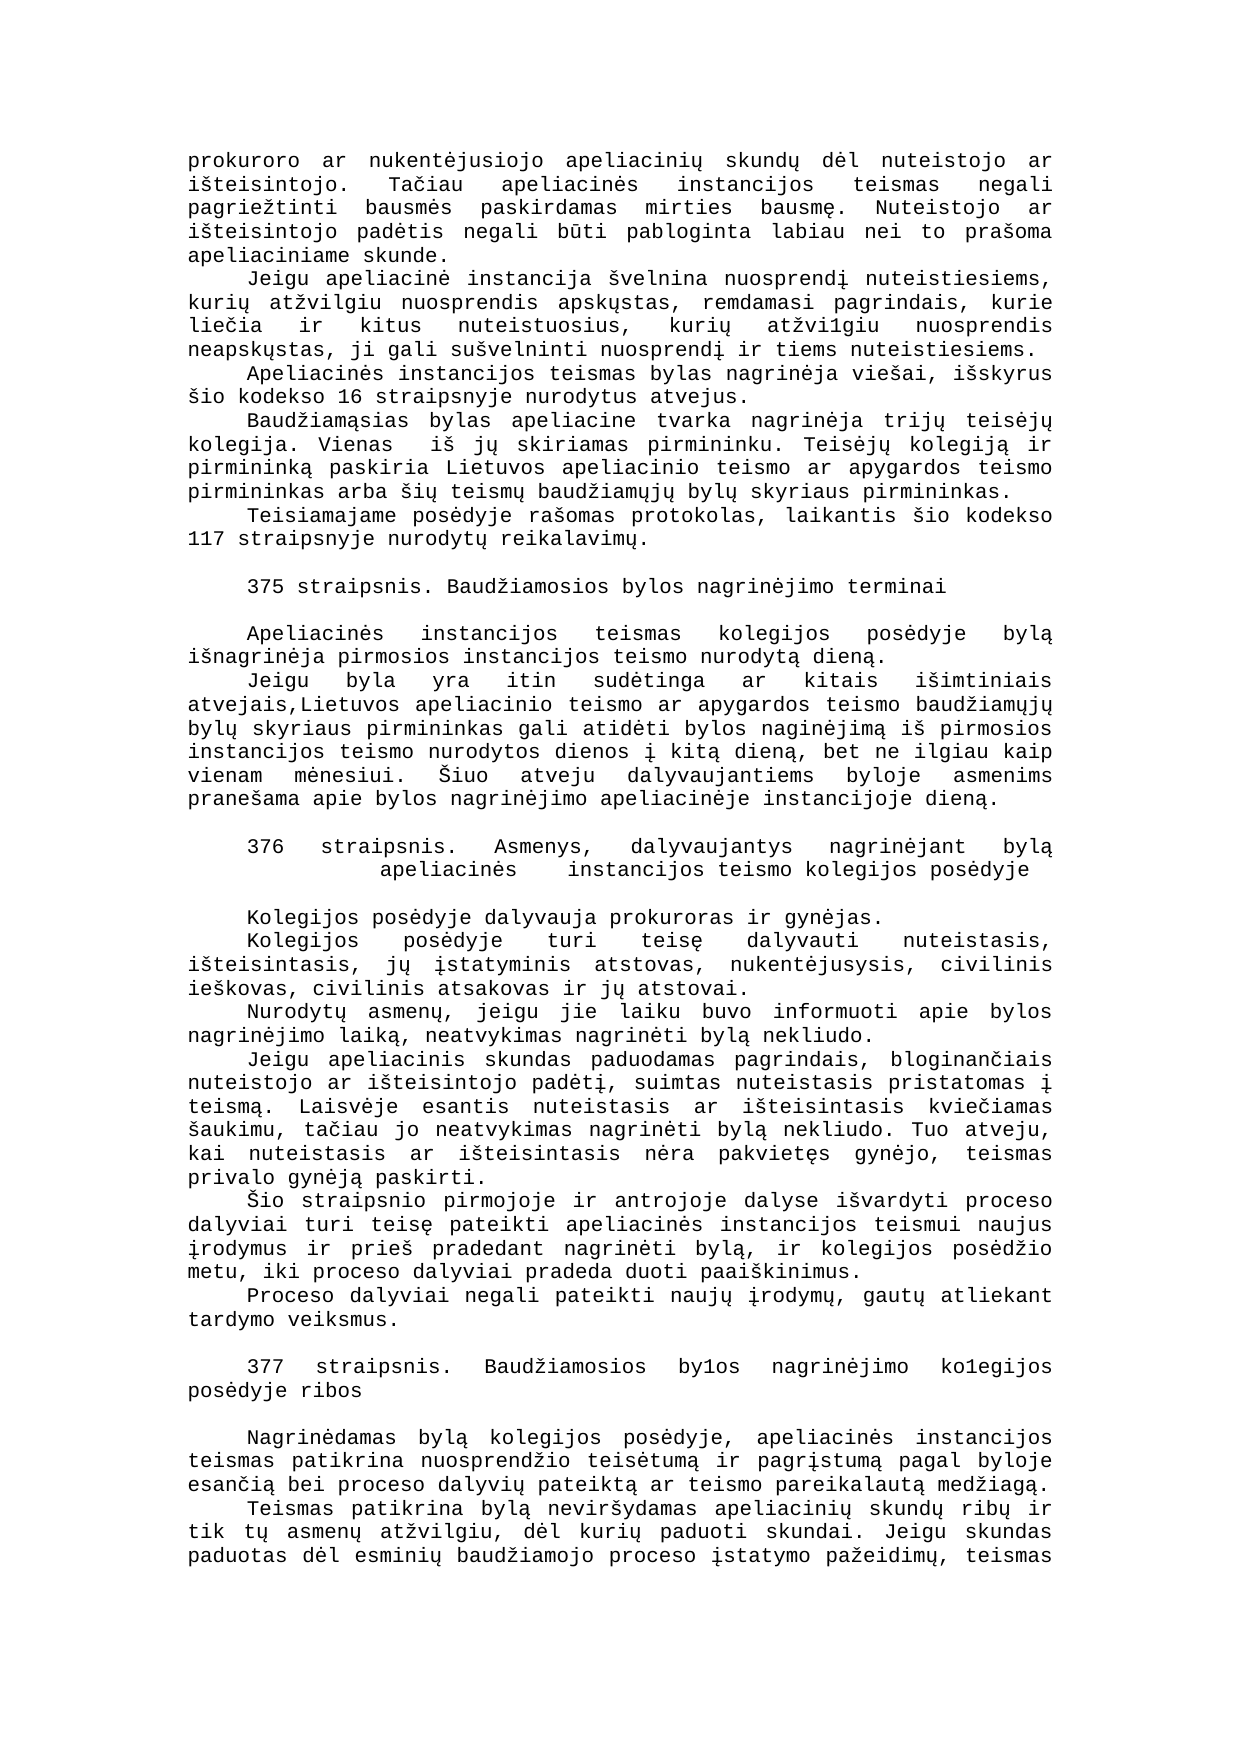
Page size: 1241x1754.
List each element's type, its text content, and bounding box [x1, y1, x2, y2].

text 377 straipsnis. Baudžiamosios by1os nagrinėjimo ko1egijos posėdyje ribos [187, 1356, 1053, 1403]
text Baudžiamąsias bylas apeliacine tvarka nagrinėja trijų teisėjų kolegija. Vienas iš jų skiriamas pirmininku. Teisėjų kolegiją ir pirmininką paskiria Lietuvos apeliacinio teismo ar apygardos teismo pirmininkas arba šių teismų baudžiamųjų bylų skyriaus pirmininkas. [187, 410, 1053, 505]
text Nurodytų asmenų, jeigu jie laiku buvo informuoti apie bylos nagrinėjimo laiką, neatvykimas nagrinėti bylą nekliudo. [187, 1001, 1053, 1048]
text Kolegijos posėdyje turi teisę dalyvauti nuteistasis, išteisintasis, jų įstatyminis atstovas, nukentėjusysis, civilinis ieškovas, civilinis atsakovas ir jų atstovai. [187, 930, 1053, 1001]
text Nagrinėdamas bylą kolegijos posėdyje, apeliacinės instancijos teismas patikrina nuosprendžio teisėtumą ir pagrįstumą pagal byloje esančią bei proceso dalyvių pateiktą ar teismo pareikalautą medžiagą. [187, 1427, 1053, 1498]
text Šio straipsnio pirmojoje ir antrojoje dalyse išvardyti proceso dalyviai turi teisę pateikti apeliacinės instancijos teismui naujus įrodymus ir prieš pradedant nagrinėti bylą, ir kolegijos posėdžio metu, iki proceso dalyviai pradeda duoti paaiškinimus. [187, 1190, 1053, 1285]
text 375 straipsnis. Baudžiamosios bylos nagrinėjimo terminai [187, 576, 1053, 599]
text Teisiamajame posėdyje rašomas protokolas, laikantis šio kodekso 117 straipsnyje nurodytų reikalavimų. [187, 505, 1053, 552]
text 376 straipsnis. Asmenys, dalyvaujantys nagrinėjant bylą apeliacinės instancijos teismo kolegijos posėdyje [247, 836, 1053, 883]
text Apeliacinės instancijos teismas kolegijos posėdyje bylą išnagrinėja pirmosios instancijos teismo nurodytą dieną. [187, 623, 1053, 670]
text Jeigu byla yra itin sudėtinga ar kitais išimtiniais atvejais,Lietuvos apeliacinio teismo ar apygardos teismo baudžiamųjų bylų skyriaus pirmininkas gali atidėti bylos naginėjimą iš pirmosios instancijos teismo nurodytos dienos į kitą dieną, bet ne ilgiau kaip vienam mėnesiui. Šiuo atveju dalyvaujantiems byloje asmenims pranešama apie bylos nagrinėjimo apeliacinėje instancijoje dieną. [187, 670, 1053, 812]
text Apeliacinės instancijos teismas bylas nagrinėja viešai, išskyrus šio kodekso 16 straipsnyje nurodytus atvejus. [187, 363, 1053, 410]
text Teismas patikrina bylą neviršydamas apeliacinių skundų ribų ir tik tų asmenų atžvilgiu, dėl kurių paduoti skundai. Jeigu skundas paduotas dėl esminių baudžiamojo proceso įstatymo pažeidimų, teismas [187, 1498, 1053, 1569]
text Kolegijos posėdyje dalyvauja prokuroras ir gynėjas. [187, 907, 1053, 930]
text prokuroro ar nukentėjusiojo apeliacinių skundų dėl nuteistojo ar išteisintojo. Tačiau apeliacinės instancijos teismas negali pagriežtinti bausmės paskirdamas mirties bausmę. Nuteistojo ar išteisintojo padėtis negali būti pabloginta labiau nei to prašoma apeliaciniame skunde. [187, 150, 1053, 268]
text Jeigu apeliacinė instancija švelnina nuosprendį nuteistiesiems, kurių atžvilgiu nuosprendis apskųstas, remdamasi pagrindais, kurie liečia ir kitus nuteistuosius, kurių atžvi1giu nuosprendis neapskųstas, ji gali sušvelninti nuosprendį ir tiems nuteistiesiems. [187, 268, 1053, 363]
text Proceso dalyviai negali pateikti naujų įrodymų, gautų atliekant tardymo veiksmus. [187, 1285, 1053, 1332]
text Jeigu apeliacinis skundas paduodamas pagrindais, bloginančiais nuteistojo ar išteisintojo padėtį, suimtas nuteistasis pristatomas į teismą. Laisvėje esantis nuteistasis ar išteisintasis kviečiamas šaukimu, tačiau jo neatvykimas nagrinėti bylą nekliudo. Tuo atveju, kai nuteistasis ar išteisintasis nėra pakvietęs gynėjo, teismas privalo gynėją paskirti. [187, 1048, 1053, 1190]
